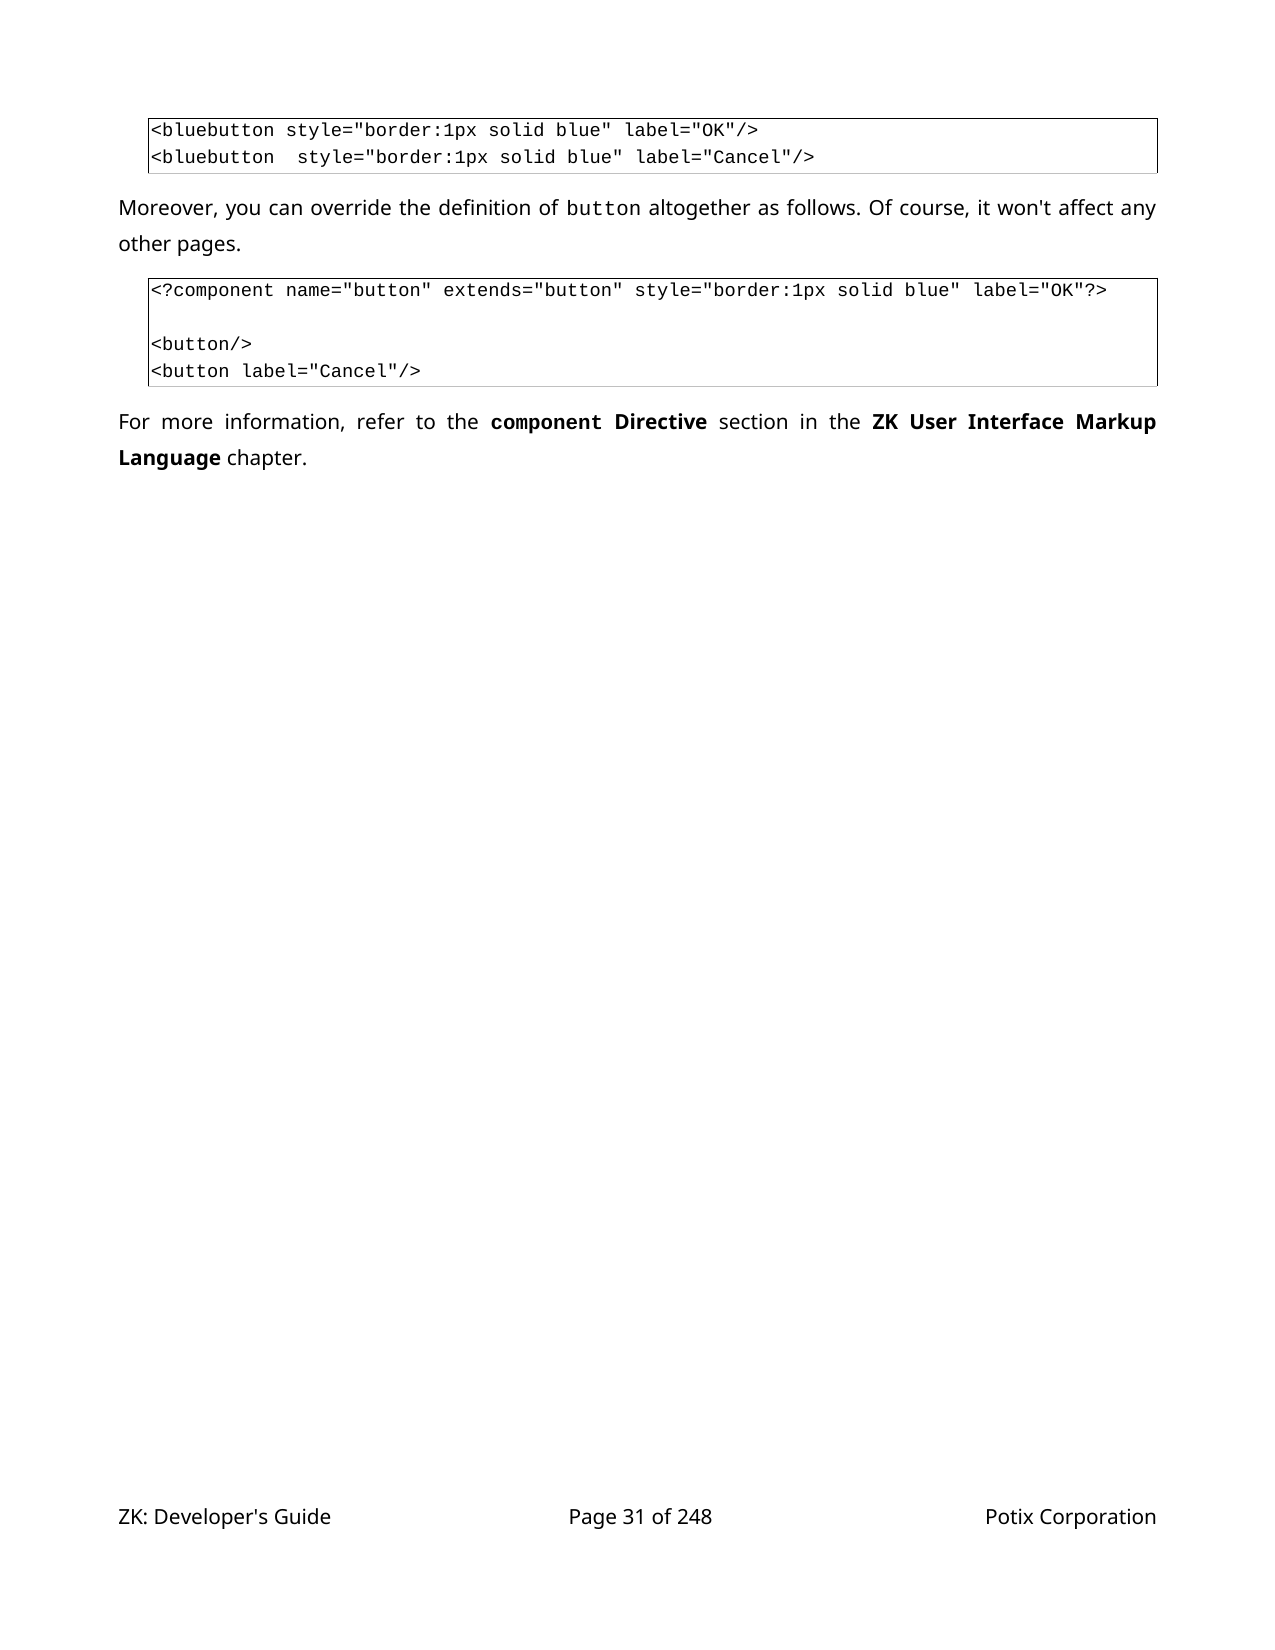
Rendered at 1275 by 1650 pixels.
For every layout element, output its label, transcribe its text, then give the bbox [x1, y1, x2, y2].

text <?component name="button" extends="button" style="border:1px solid blue" label="OK"?> [149, 279, 1157, 302]
text For more information, refer to the component Directive section in the ZK User Interface Markup Language chapter. [118, 407, 1157, 471]
text <bluebutton style="border:1px solid blue" label="OK"/> [149, 119, 1157, 142]
text <button/> [149, 332, 1157, 356]
text Moreover, you can override the definition of button altogether as follows. Of course, it won't affect any other pages. [118, 193, 1157, 257]
text <button label="Cancel"/> [149, 359, 1157, 386]
text <bluebutton style="border:1px solid blue" label="Cancel"/> [149, 145, 1157, 173]
